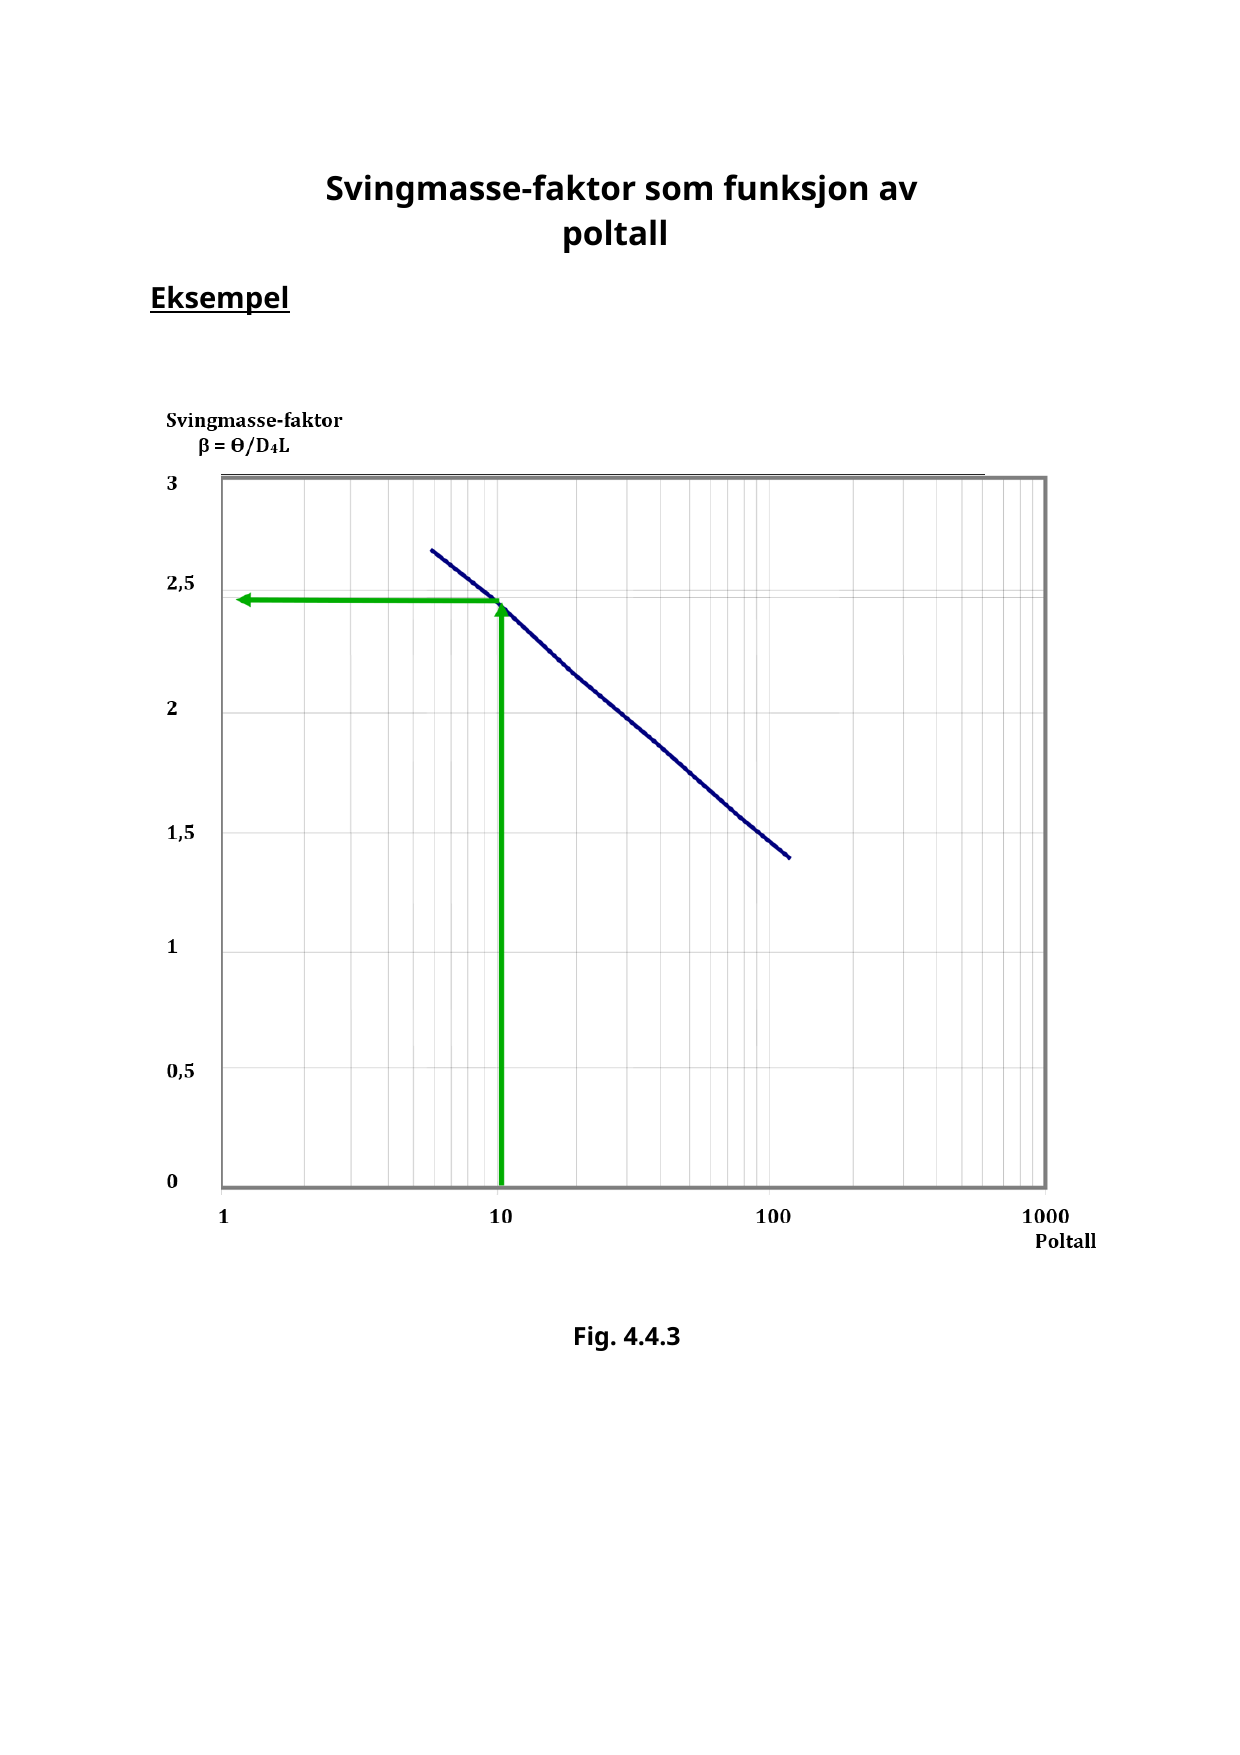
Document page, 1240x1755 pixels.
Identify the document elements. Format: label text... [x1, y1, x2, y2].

text Fig. 4.4.3 [150, 1319, 687, 1353]
text poltall [150, 210, 668, 255]
text Eksempel [150, 277, 666, 317]
text Svingmasse-faktor som funksjon av [150, 164, 1102, 210]
